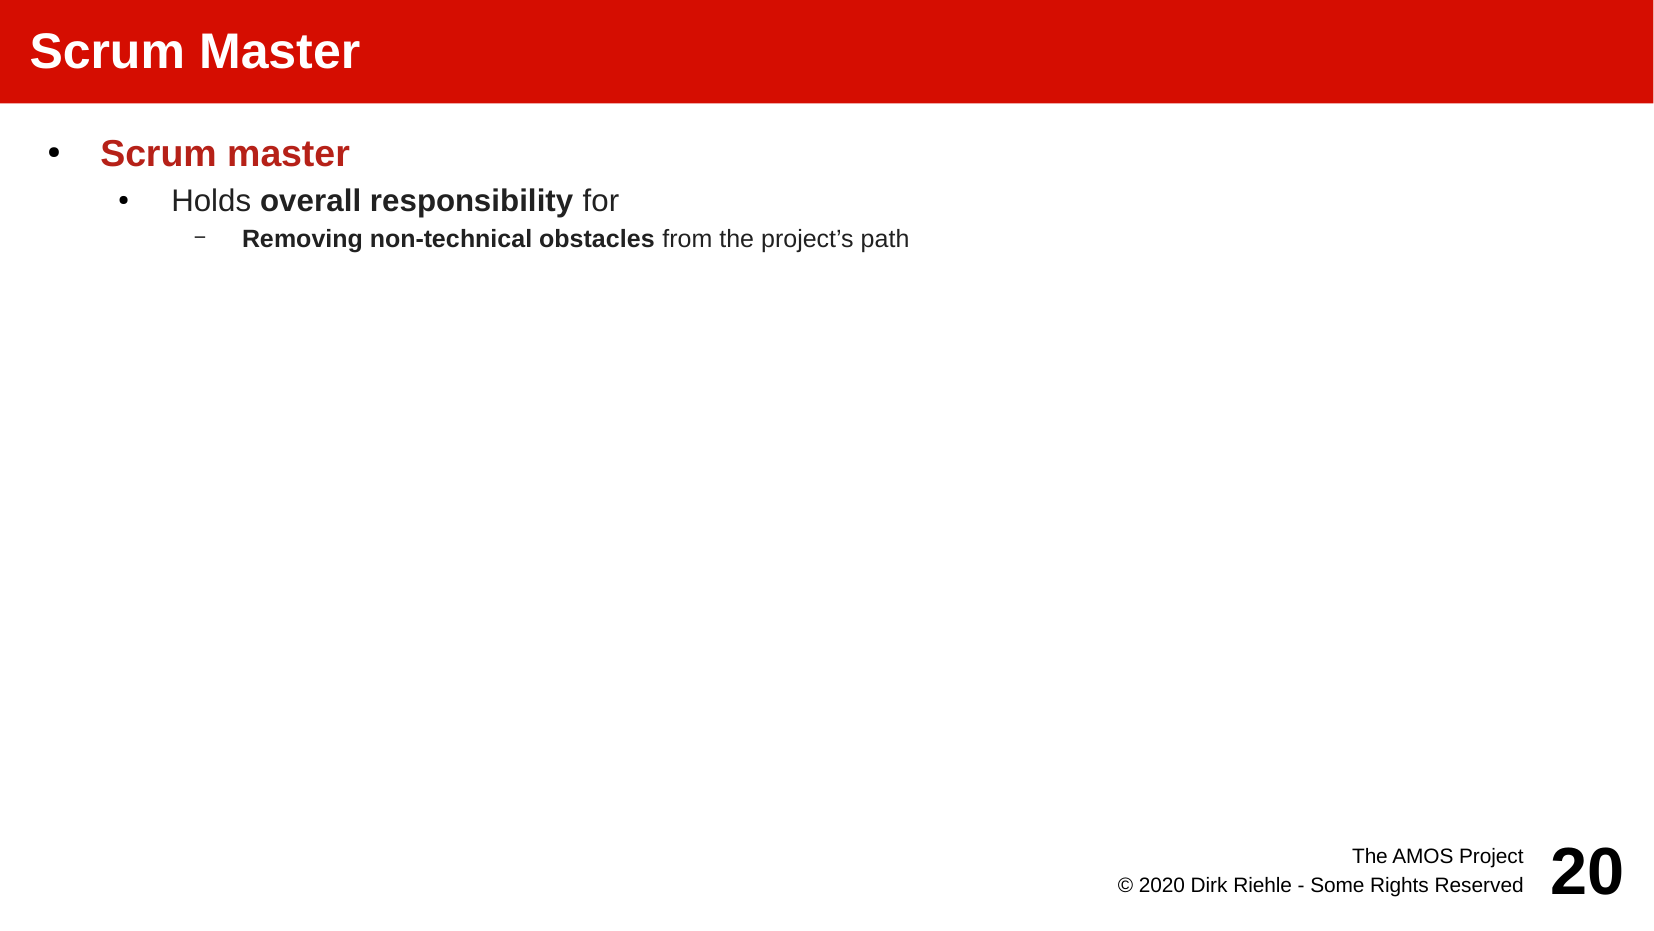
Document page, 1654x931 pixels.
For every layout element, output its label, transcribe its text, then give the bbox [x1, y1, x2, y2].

list Scrum master Holds overall responsibility for Removing non-technical obstacles from the project’s path [29, 132, 1625, 813]
title Scrum Master [0, 0, 1654, 104]
